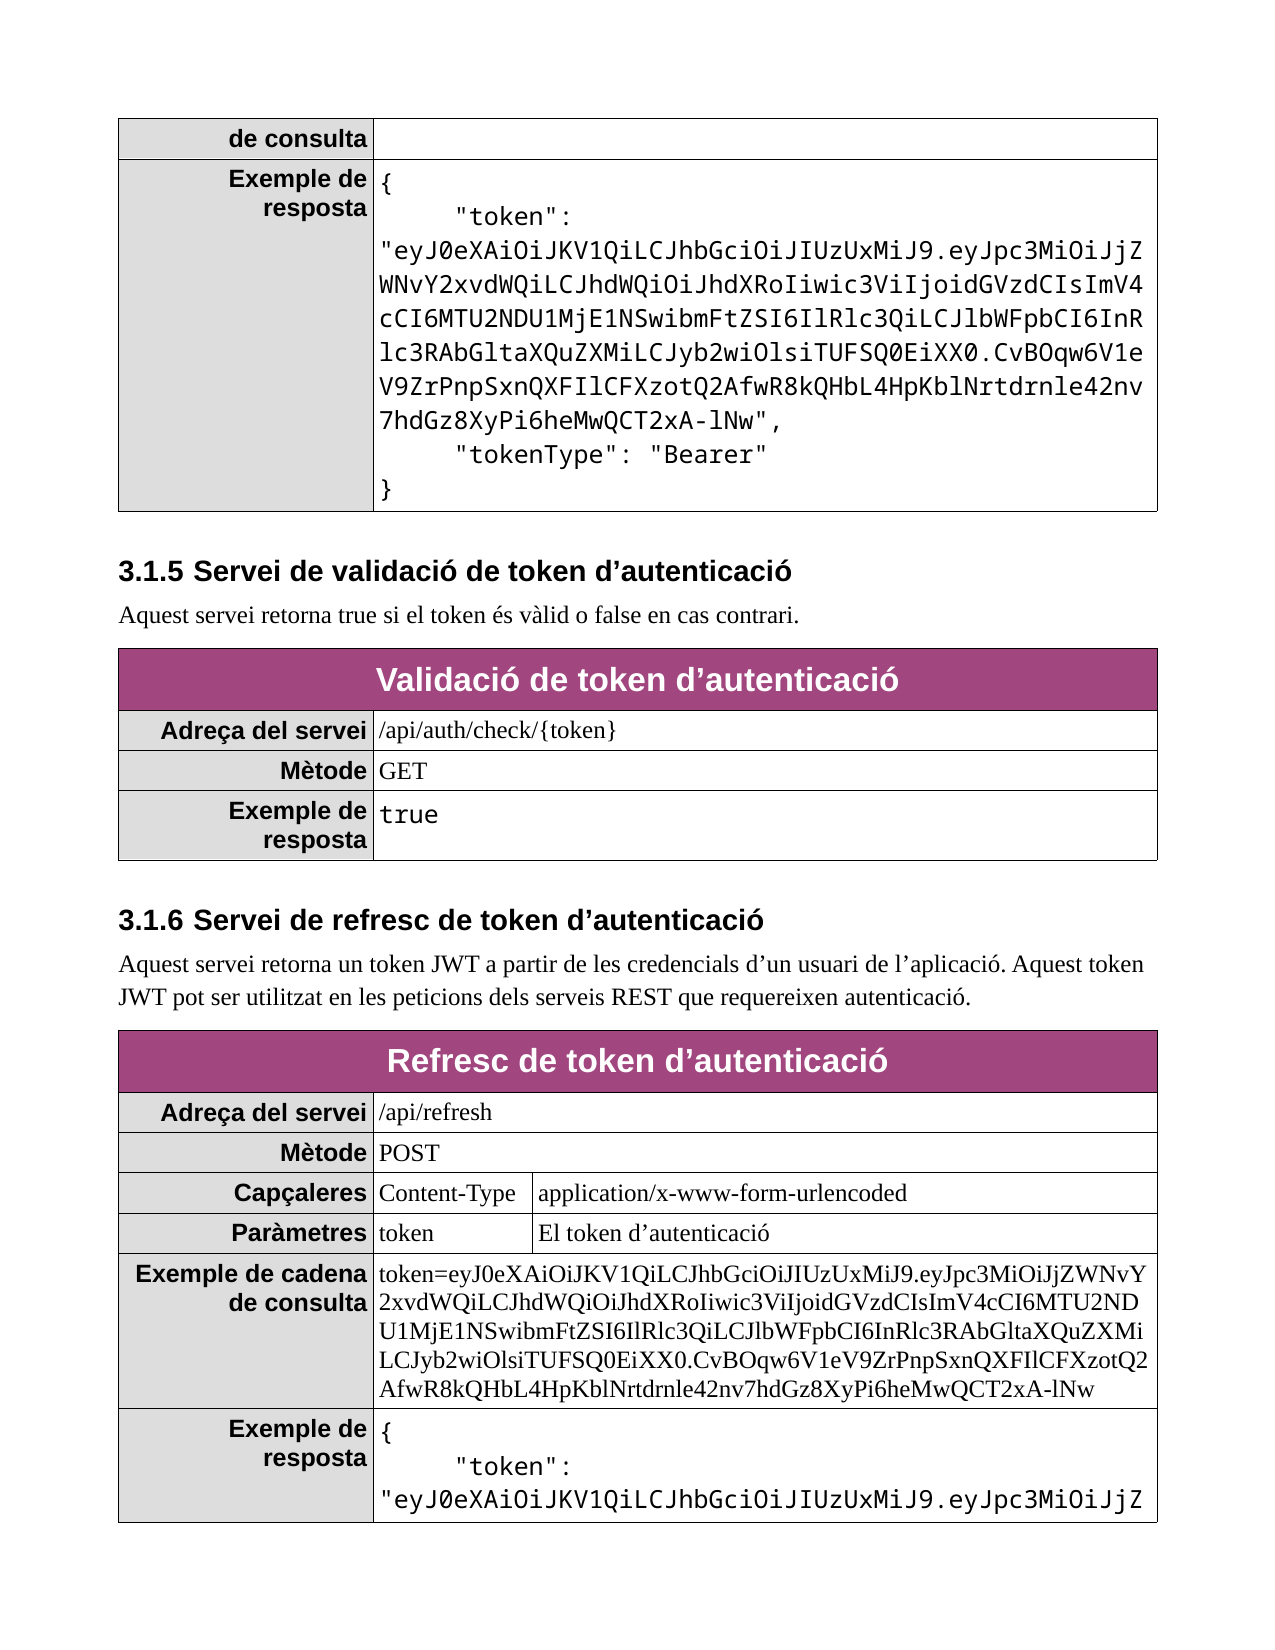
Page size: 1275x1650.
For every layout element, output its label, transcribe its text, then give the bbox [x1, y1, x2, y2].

table_cell Mètode [119, 751, 373, 790]
text Aquest servei retorna true si el token és vàlid o false en cas contrari. [118, 600, 1157, 629]
table_cell Exemple de cadena de consulta [119, 1254, 373, 1408]
table_cell [374, 119, 1157, 158]
table_cell token [374, 1214, 532, 1253]
table_cell de consulta [119, 119, 373, 158]
table_cell { "token": "eyJ0eXAiOiJKV1QiLCJhbGciOiJIUzUxMiJ9.eyJpc3MiOiJjZWNvY2xvdWQiLCJhdWQiOiJhdXRoIiwic3ViIjoidGVzdCIsImV4cCI6MTU2NDU1MjE1NSwibmFtZSI6IlRlc3QiLCJlbWFpbCI6InRlc3RAbGltaXQuZXMiLCJyb2wiOlsiTUFSQ0EiXX0.CvBOqw6V1eV9ZrPnpSxnQXFIlCFXzotQ2AfwR8kQHbL4HpKblNrtdrnle42nv7hdGz8XyPi6heMwQCT2xA-lNw", "tokenType": "Bearer" } [374, 160, 1157, 511]
table_header Refresc de token d’autenticació [119, 1031, 1157, 1092]
text Aquest servei retorna un token JWT a partir de les credencials d’un usuari de l’aplicació. Aquest token JWT pot ser utilitzat en les peticions dels serveis REST que requereixen autenticació. [118, 949, 1157, 1011]
table_cell application/x-www-form-urlencoded [533, 1173, 1157, 1213]
table_cell GET [374, 751, 1157, 790]
table_cell Mètode [119, 1133, 373, 1172]
subtitle Servei de refresc de token d’autenticació [118, 903, 1157, 937]
table_cell { "token": "eyJ0eXAiOiJKV1QiLCJhbGciOiJIUzUxMiJ9.eyJpc3MiOiJjZ [374, 1409, 1157, 1522]
table_cell token=eyJ0eXAiOiJKV1QiLCJhbGciOiJIUzUxMiJ9.eyJpc3MiOiJjZWNvY2xvdWQiLCJhdWQiOiJhdXRoIiwic3ViIjoidGVzdCIsImV4cCI6MTU2NDU1MjE1NSwibmFtZSI6IlRlc3QiLCJlbWFpbCI6InRlc3RAbGltaXQuZXMiLCJyb2wiOlsiTUFSQ0EiXX0.CvBOqw6V1eV9ZrPnpSxnQXFIlCFXzotQ2AfwR8kQHbL4HpKblNrtdrnle42nv7hdGz8XyPi6heMwQCT2xA-lNw [374, 1254, 1157, 1408]
table_cell Adreça del servei [119, 1093, 373, 1132]
table_cell Paràmetres [119, 1214, 373, 1253]
subtitle Servei de validació de token d’autenticació [118, 554, 1157, 588]
table_cell POST [374, 1133, 1157, 1172]
table_cell Exemple de resposta [119, 791, 373, 859]
table_cell El token d’autenticació [533, 1214, 1157, 1253]
table_cell Adreça del servei [119, 711, 373, 750]
table_cell Exemple de resposta [119, 1409, 373, 1522]
table_cell Capçaleres [119, 1173, 373, 1213]
table_cell Exemple de resposta [119, 160, 373, 511]
table_cell Content-Type [374, 1173, 532, 1213]
table_cell /api/refresh [374, 1093, 1157, 1132]
table_cell true [374, 791, 1157, 859]
table_header Validació de token d’autenticació [119, 649, 1157, 710]
table_cell /api/auth/check/{token} [374, 711, 1157, 750]
